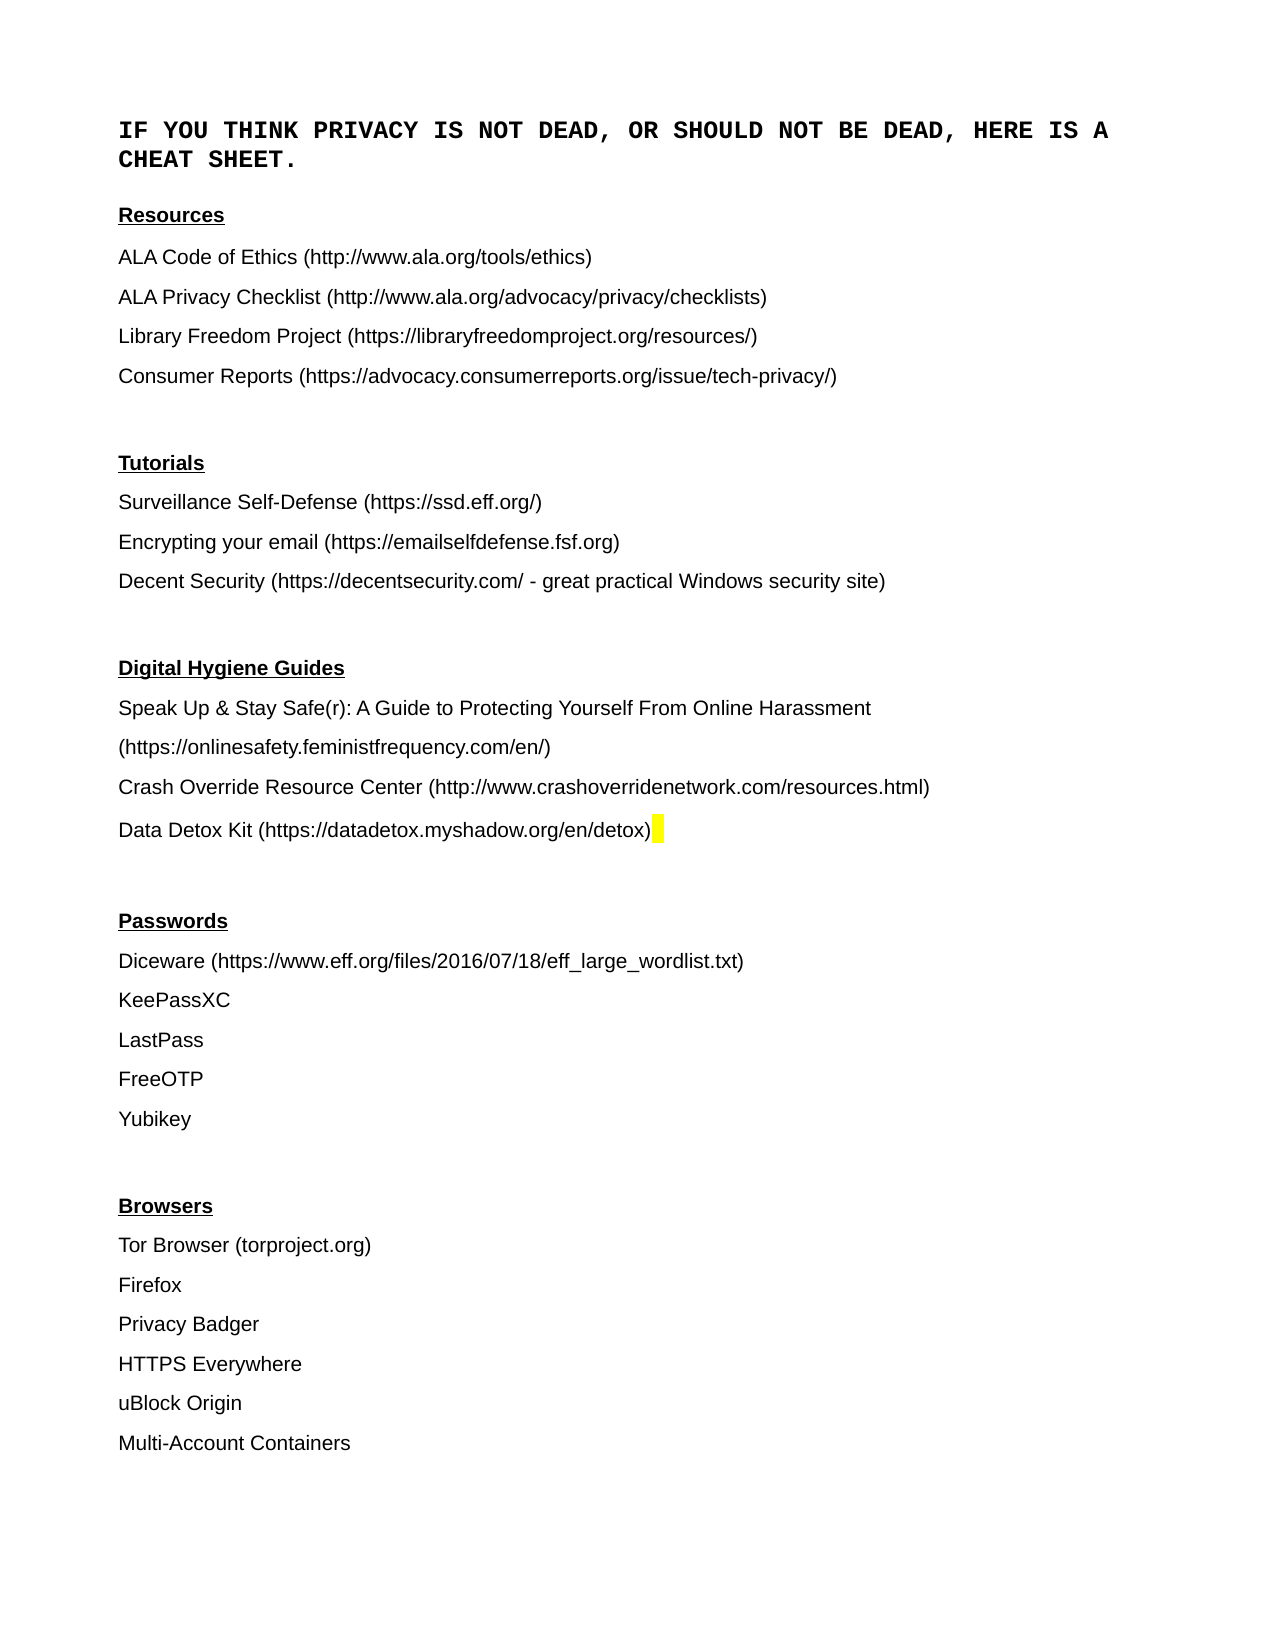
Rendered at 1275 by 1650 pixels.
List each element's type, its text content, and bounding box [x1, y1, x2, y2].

text Tutorials [118, 451, 1157, 475]
text Yubikey [118, 1107, 1157, 1131]
text Tor Browser (torproject.org) [118, 1233, 1157, 1257]
text HTTPS Everywhere [118, 1352, 1157, 1376]
text Browsers [118, 1194, 1157, 1218]
text Digital Hygiene Guides [118, 656, 1157, 680]
text KeePassXC [118, 988, 1157, 1012]
text Multi-Account Containers [118, 1431, 1157, 1454]
text Privacy Badger [118, 1312, 1157, 1336]
text FreeOTP [118, 1067, 1157, 1091]
text ALA Privacy Checklist (http://www.ala.org/advocacy/privacy/checklists) [118, 285, 1157, 309]
text ALA Code of Ethics (http://www.ala.org/tools/ethics) [118, 245, 1157, 269]
text Crash Override Resource Center (http://www.crashoverridenetwork.com/resources.html) [118, 775, 1157, 799]
text Firefox [118, 1273, 1157, 1297]
text Consumer Reports (https://advocacy.consumerreports.org/issue/tech-privacy/) [118, 364, 1157, 388]
text Decent Security (https://decentsecurity.com/ - great practical Windows security site) [118, 569, 1157, 593]
text Speak Up & Stay Safe(r): A Guide to Protecting Yourself From Online Harassment (https://onlinesafety.feministfrequency.com/en/) [118, 696, 1157, 759]
text LastPass [118, 1028, 1157, 1052]
text Data Detox Kit (https://datadetox.myshadow.org/en/detox) [118, 814, 1157, 843]
text Passwords Diceware (https://www.eff.org/files/2016/07/18/eff_large_wordlist.txt) [118, 909, 1157, 973]
text Resources [118, 203, 1157, 227]
text Library Freedom Project (https://libraryfreedomproject.org/resources/) [118, 324, 1157, 348]
text IF YOU THINK PRIVACY IS NOT DEAD, OR SHOULD NOT BE DEAD, HERE IS A CHEAT SHEET. [118, 118, 1157, 175]
text uBlock Origin [118, 1391, 1157, 1415]
text Encrypting your email (https://emailselfdefense.fsf.org) [118, 530, 1157, 554]
text Surveillance Self-Defense (https://ssd.eff.org/) [118, 490, 1157, 514]
